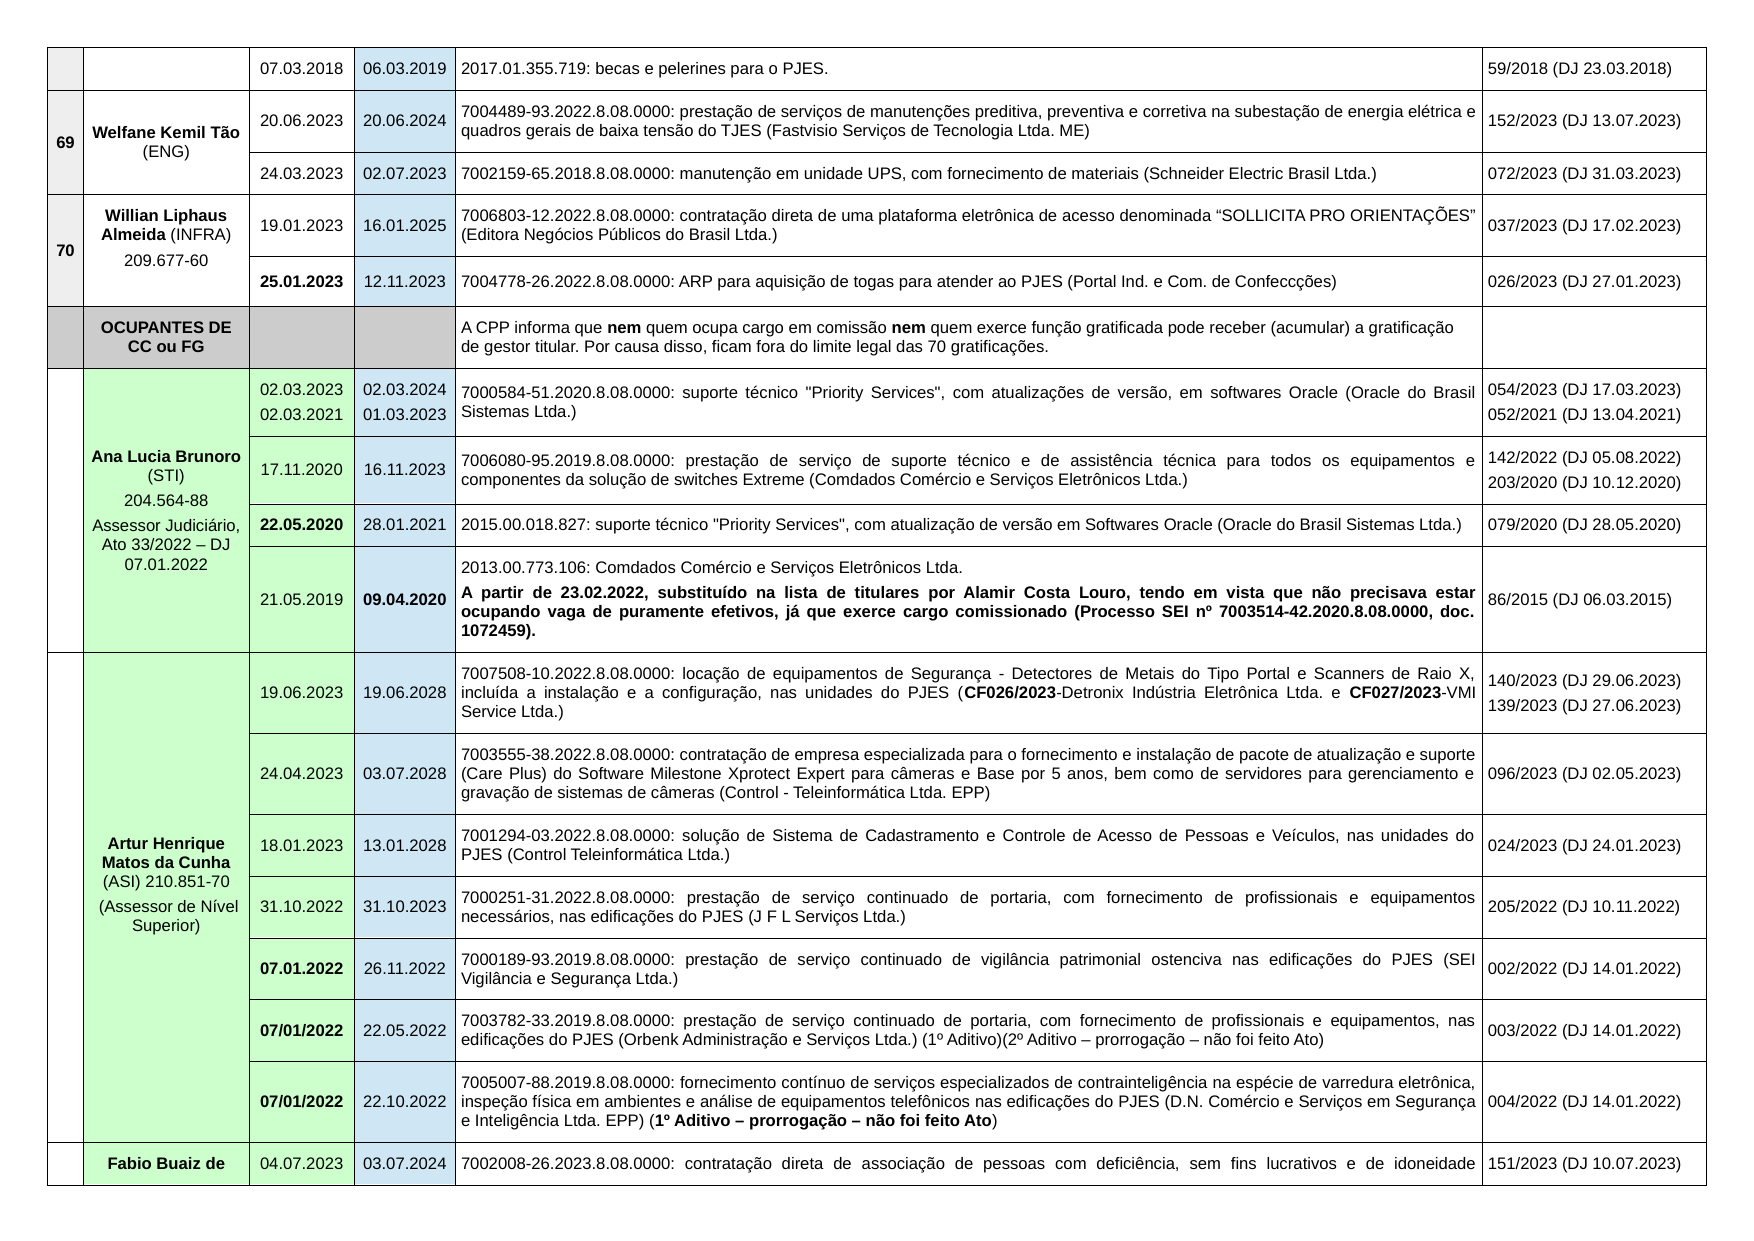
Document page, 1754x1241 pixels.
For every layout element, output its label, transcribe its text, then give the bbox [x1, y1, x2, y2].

table_cell 09.04.2020 [355, 547, 455, 652]
table_cell 7002008-26.2023.8.08.0000: contratação direta de associação de pessoas com deficiência, sem fins lucrativos e de idoneidade [456, 1143, 1482, 1184]
table_cell 2015.00.018.827: suporte técnico "Priority Services", com atualização de versão em Softwares Oracle (Oracle do Brasil Sistemas Ltda.) [456, 505, 1482, 546]
table_cell 19.06.2023 [250, 653, 354, 733]
table_cell 26.11.2022 [355, 939, 455, 999]
table_cell 079/2020 (DJ 28.05.2020) [1483, 505, 1706, 546]
table_cell 86/2015 (DJ 06.03.2015) [1483, 547, 1706, 652]
table_cell 19.06.2028 [355, 653, 455, 733]
table_cell 07.03.2018 [250, 48, 354, 90]
table_cell 7006803-12.2022.8.08.0000: contratação direta de uma plataforma eletrônica de acesso denominada “SOLLICITA PRO ORIENTAÇÕES” (Editora Negócios Públicos do Brasil Ltda.) [456, 195, 1482, 256]
table_cell 026/2023 (DJ 27.01.2023) [1483, 257, 1706, 306]
table_cell 7004489-93.2022.8.08.0000: prestação de serviços de manutenções preditiva, preventiva e corretiva na subestação de energia elétrica e quadros gerais de baixa tensão do TJES (Fastvisio Serviços de Tecnologia Ltda. ME) [456, 91, 1482, 152]
table_cell 31.10.2023 [355, 877, 455, 937]
table_cell 2017.01.355.719: becas e pelerines para o PJES. [456, 48, 1482, 90]
table_cell 002/2022 (DJ 14.01.2022) [1483, 939, 1706, 999]
table_cell Artur Henrique Matos da Cunha (ASI) 210.851-70 (Assessor de Nível Superior) [84, 653, 249, 1142]
table_cell 28.01.2021 [355, 505, 455, 546]
table_cell [48, 1143, 83, 1184]
table_cell 02.07.2023 [355, 153, 455, 194]
table_cell 22.10.2022 [355, 1062, 455, 1142]
table_cell 7001294-03.2022.8.08.0000: solução de Sistema de Cadastramento e Controle de Acesso de Pessoas e Veículos, nas unidades do PJES (Control Teleinformática Ltda.) [456, 815, 1482, 876]
table_cell 7000189-93.2019.8.08.0000: prestação de serviço continuado de vigilância patrimonial ostenciva nas edificações do PJES (SEI Vigilância e Segurança Ltda.) [456, 939, 1482, 999]
table_cell 7003555-38.2022.8.08.0000: contratação de empresa especializada para o fornecimento e instalação de pacote de atualização e suporte (Care Plus) do Software Milestone Xprotect Expert para câmeras e Base por 5 anos, bem como de servidores para gerenciamento e gravação de sistemas de câmeras (Control - Teleinformática Ltda. EPP) [456, 734, 1482, 814]
table_cell 140/2023 (DJ 29.06.2023) 139/2023 (DJ 27.06.2023) [1483, 653, 1706, 733]
table_cell 03.07.2024 [355, 1143, 455, 1184]
table_cell 07.01.2022 [250, 939, 354, 999]
table_cell 17.11.2020 [250, 437, 354, 503]
table_cell 7007508-10.2022.8.08.0000: locação de equipamentos de Segurança - Detectores de Metais do Tipo Portal e Scanners de Raio X, incluída a instalação e a configuração, nas unidades do PJES (CF026/2023-Detronix Indústria Eletrônica Ltda. e CF027/2023-VMI Service Ltda.) [456, 653, 1482, 733]
table_cell 06.03.2019 [355, 48, 455, 90]
table_cell 096/2023 (DJ 02.05.2023) [1483, 734, 1706, 814]
table_cell A CPP informa que nem quem ocupa cargo em comissão nem quem exerce função gratificada pode receber (acumular) a gratificação de gestor titular. Por causa disso, ficam fora do limite legal das 70 gratificações. [456, 307, 1482, 368]
table_cell [1483, 307, 1706, 368]
table_cell Willian Liphaus Almeida (INFRA) 209.677-60 [84, 195, 249, 306]
table_cell 7006080-95.2019.8.08.0000: prestação de serviço de suporte técnico e de assistência técnica para todos os equipamentos e componentes da solução de switches Extreme (Comdados Comércio e Serviços Eletrônicos Ltda.) [456, 437, 1482, 503]
table_cell 151/2023 (DJ 10.07.2023) [1483, 1143, 1706, 1184]
table_cell 003/2022 (DJ 14.01.2022) [1483, 1000, 1706, 1061]
table_cell 70 [48, 195, 83, 306]
table_cell 7003782-33.2019.8.08.0000: prestação de serviço continuado de portaria, com fornecimento de profissionais e equipamentos, nas edificações do PJES (Orbenk Administração e Serviços Ltda.) (1º Aditivo)(2º Aditivo – prorrogação – não foi feito Ato) [456, 1000, 1482, 1061]
table_cell 20.06.2024 [355, 91, 455, 152]
table_cell 7005007-88.2019.8.08.0000: fornecimento contínuo de serviços especializados de contrainteligência na espécie de varredura eletrônica, inspeção física em ambientes e análise de equipamentos telefônicos nas edificações do PJES (D.N. Comércio e Serviços em Segurança e Inteligência Ltda. EPP) (1º Aditivo – prorrogação – não foi feito Ato) [456, 1062, 1482, 1142]
table_cell 004/2022 (DJ 14.01.2022) [1483, 1062, 1706, 1142]
table_cell [48, 369, 83, 652]
table_cell 59/2018 (DJ 23.03.2018) [1483, 48, 1706, 90]
table_cell 054/2023 (DJ 17.03.2023) 052/2021 (DJ 13.04.2021) [1483, 369, 1706, 436]
table_cell 12.11.2023 [355, 257, 455, 306]
table_cell [48, 307, 83, 368]
table_cell 07/01/2022 [250, 1000, 354, 1061]
table_cell 16.11.2023 [355, 437, 455, 503]
table_cell 7000251-31.2022.8.08.0000: prestação de serviço continuado de portaria, com fornecimento de profissionais e equipamentos necessários, nas edificações do PJES (J F L Serviços Ltda.) [456, 877, 1482, 937]
table_cell [250, 307, 354, 368]
table_cell 13.01.2028 [355, 815, 455, 876]
table_cell 31.10.2022 [250, 877, 354, 937]
table_cell 7002159-65.2018.8.08.0000: manutenção em unidade UPS, com fornecimento de materiais (Schneider Electric Brasil Ltda.) [456, 153, 1482, 194]
table_cell 18.01.2023 [250, 815, 354, 876]
table_cell 16.01.2025 [355, 195, 455, 256]
table_cell [84, 48, 249, 90]
table_cell 024/2023 (DJ 24.01.2023) [1483, 815, 1706, 876]
table_cell 19.01.2023 [250, 195, 354, 256]
table_cell 7000584-51.2020.8.08.0000: suporte técnico "Priority Services", com atualizações de versão, em softwares Oracle (Oracle do Brasil Sistemas Ltda.) [456, 369, 1482, 436]
table_cell 03.07.2028 [355, 734, 455, 814]
table_cell 152/2023 (DJ 13.07.2023) [1483, 91, 1706, 152]
table_cell 142/2022 (DJ 05.08.2022) 203/2020 (DJ 10.12.2020) [1483, 437, 1706, 503]
table_cell 037/2023 (DJ 17.02.2023) [1483, 195, 1706, 256]
table_cell 07/01/2022 [250, 1062, 354, 1142]
table_cell 02.03.2024 01.03.2023 [355, 369, 455, 436]
table_cell 20.06.2023 [250, 91, 354, 152]
table_cell 22.05.2020 [250, 505, 354, 546]
table_cell 24.03.2023 [250, 153, 354, 194]
table_cell Fabio Buaiz de [84, 1143, 249, 1184]
table_cell 69 [48, 91, 83, 194]
table_cell [48, 653, 83, 1142]
table_cell 25.01.2023 [250, 257, 354, 306]
table_cell 21.05.2019 [250, 547, 354, 652]
table_cell 22.05.2022 [355, 1000, 455, 1061]
table_cell 072/2023 (DJ 31.03.2023) [1483, 153, 1706, 194]
table_cell Welfane Kemil Tão (ENG) [84, 91, 249, 194]
table_cell [48, 48, 83, 90]
table_cell OCUPANTES DE CC ou FG [84, 307, 249, 368]
table_cell 24.04.2023 [250, 734, 354, 814]
table_cell Ana Lucia Brunoro (STI) 204.564-88 Assessor Judiciário, Ato 33/2022 – DJ 07.01.2022 [84, 369, 249, 652]
table_cell 7004778-26.2022.8.08.0000: ARP para aquisição de togas para atender ao PJES (Portal Ind. e Com. de Confeccções) [456, 257, 1482, 306]
table_cell [355, 307, 455, 368]
table_cell 04.07.2023 [250, 1143, 354, 1184]
table_cell 2013.00.773.106: Comdados Comércio e Serviços Eletrônicos Ltda. A partir de 23.02.2022, substituído na lista de titulares por Alamir Costa Louro, tendo em vista que não precisava estar ocupando vaga de puramente efetivos, já que exerce cargo comissionado (Processo SEI nº 7003514-42.2020.8.08.0000, doc. 1072459). [456, 547, 1482, 652]
table_cell 205/2022 (DJ 10.11.2022) [1483, 877, 1706, 937]
table_cell 02.03.2023 02.03.2021 [250, 369, 354, 436]
